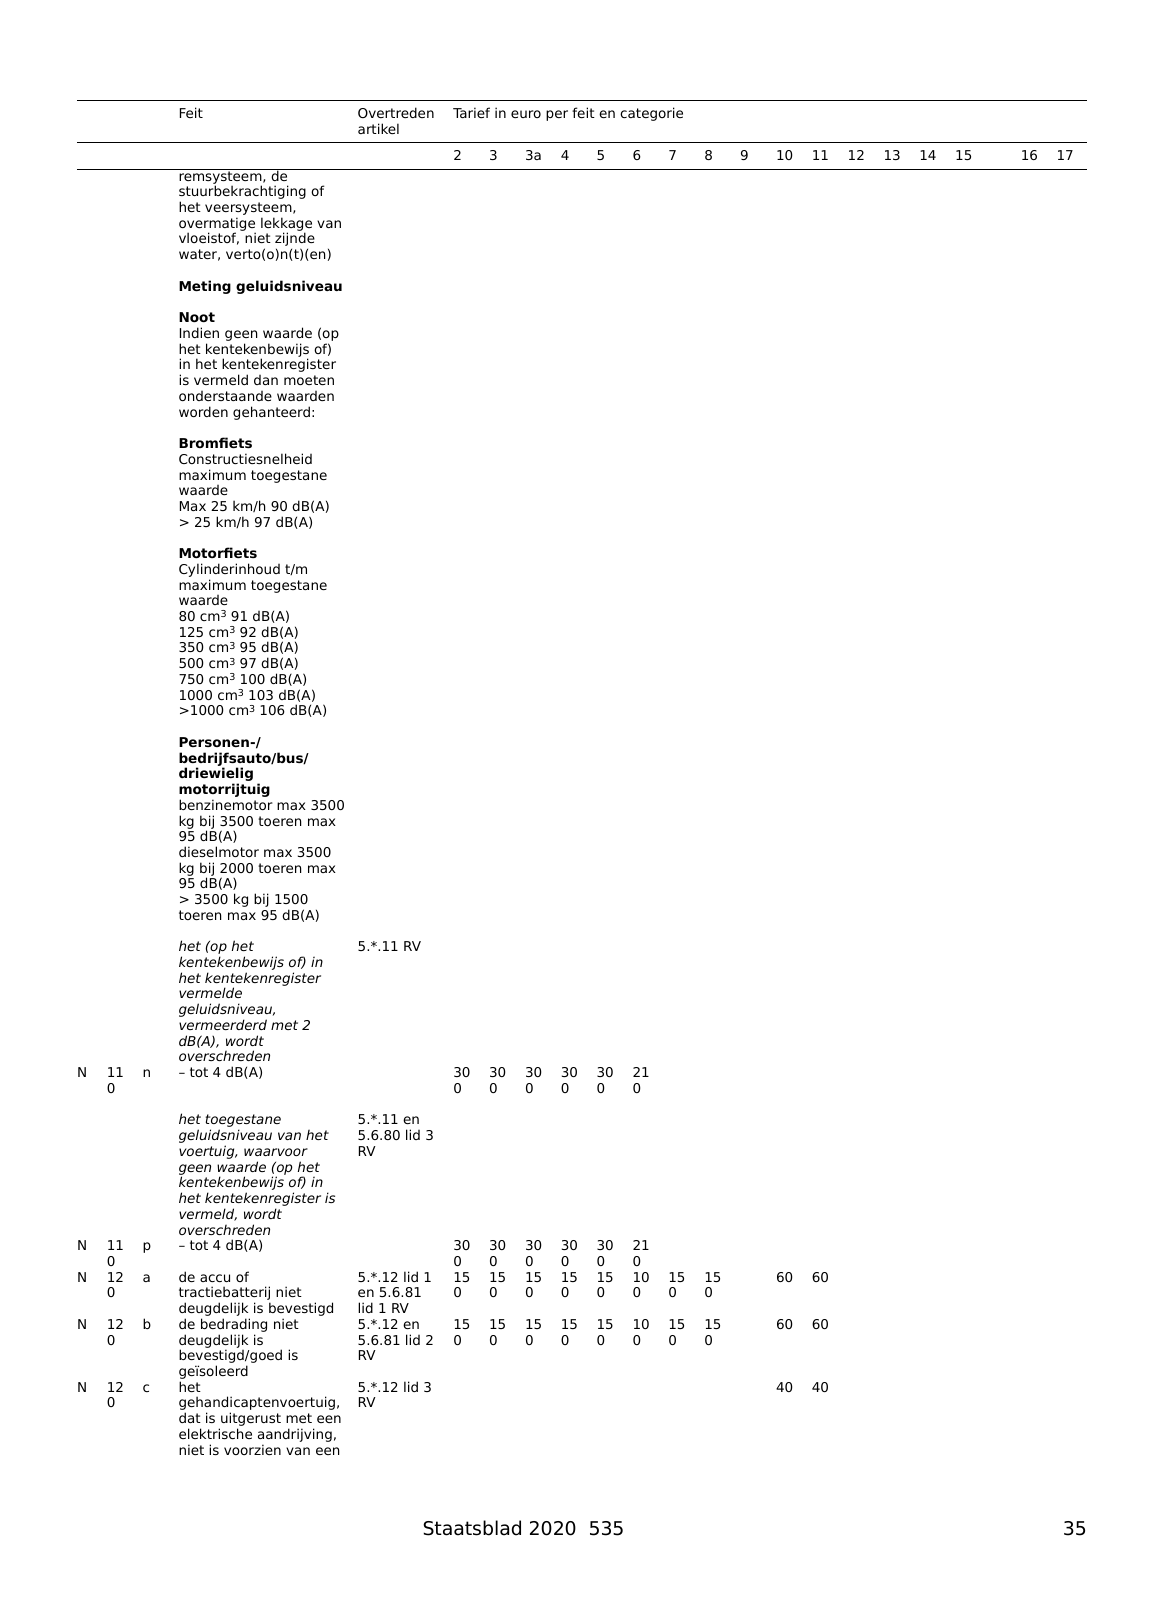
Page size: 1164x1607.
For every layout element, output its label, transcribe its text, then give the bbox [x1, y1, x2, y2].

table_cell [1051, 640, 1087, 656]
table_cell [662, 688, 698, 703]
table_cell [1015, 625, 1051, 640]
table_cell [949, 452, 1015, 499]
table_cell [841, 609, 877, 624]
table_cell 60 [770, 1270, 806, 1317]
table_cell [770, 294, 806, 310]
table_cell [841, 719, 877, 735]
table_cell [172, 294, 352, 310]
table_cell [806, 672, 841, 687]
table_cell [136, 845, 172, 892]
table_cell Bromfiets [172, 436, 352, 452]
table_cell b [136, 1317, 172, 1379]
table_cell [949, 294, 1015, 310]
table_cell [913, 703, 949, 719]
table_cell 10 [770, 143, 806, 168]
table_cell [555, 892, 591, 923]
table_cell [841, 170, 877, 263]
table_cell [913, 294, 949, 310]
table_cell 40 [806, 1380, 841, 1458]
table_cell [626, 845, 662, 892]
table_cell [483, 719, 519, 735]
table_cell [877, 640, 913, 656]
table_cell [1051, 499, 1087, 514]
table_cell 350 cm3 95 dB(A) [172, 640, 352, 656]
table_cell [352, 688, 447, 703]
table_cell [806, 1112, 841, 1238]
table_cell [913, 515, 949, 530]
table_cell [483, 515, 519, 530]
table_cell Indien geen waarde (op het kentekenbewijs of) in het kentekenregister is vermeld dan moeten onderstaande waarden worden gehanteerd: [172, 326, 352, 420]
table_cell [841, 656, 877, 672]
table_cell [519, 939, 555, 1065]
table_cell [352, 279, 447, 294]
table_cell [913, 640, 949, 656]
table_cell [591, 294, 626, 310]
table_cell [101, 294, 136, 310]
table_cell 5.*.12 lid 3 RV [352, 1380, 447, 1458]
table_cell [913, 672, 949, 687]
table_cell [101, 672, 136, 687]
table_cell [698, 420, 734, 436]
table_cell [877, 703, 913, 719]
table_cell Max 25 km/h 90 dB(A) [172, 499, 352, 514]
table_cell [447, 279, 483, 294]
table_cell [77, 924, 101, 939]
table_cell [626, 939, 662, 1065]
table_cell [841, 1238, 877, 1269]
table_cell [555, 719, 591, 735]
table_cell [447, 452, 483, 499]
table_cell [136, 143, 172, 168]
table_cell [1015, 845, 1051, 892]
table_cell [877, 735, 913, 798]
table_cell [877, 1270, 913, 1317]
table_cell [734, 1270, 770, 1317]
table_cell [698, 1065, 734, 1096]
table_cell [352, 798, 447, 845]
table_cell [101, 170, 136, 263]
table_cell [626, 625, 662, 640]
table_cell [352, 170, 447, 263]
table_cell [77, 263, 101, 278]
table_cell [734, 1317, 770, 1379]
table_cell [519, 1096, 555, 1112]
table_cell 300 [483, 1238, 519, 1269]
table_cell [770, 640, 806, 656]
table_cell [447, 609, 483, 624]
table_cell [698, 326, 734, 420]
table_cell [1015, 1096, 1051, 1112]
table_cell [447, 546, 483, 562]
table_cell [1051, 263, 1087, 278]
table_cell remsysteem, de stuurbekrachtiging of het veersysteem, overmatige lekkage van vloeistof, niet zijnde water, verto(o)n(t)(en) [172, 170, 352, 263]
table_cell [626, 640, 662, 656]
table_cell [136, 170, 172, 263]
table_cell [447, 939, 483, 1065]
table_cell [77, 688, 101, 703]
table_cell [841, 452, 877, 499]
table_cell [949, 845, 1015, 892]
table_cell [662, 420, 698, 436]
table_cell [519, 798, 555, 845]
table_cell [519, 719, 555, 735]
table_cell 60 [806, 1317, 841, 1379]
table_cell [591, 719, 626, 735]
table_cell [698, 1380, 734, 1458]
table_cell [591, 735, 626, 798]
table_cell [734, 688, 770, 703]
table_cell [949, 609, 1015, 624]
table_cell het toegestane geluidsniveau van het voertuig, waarvoor geen waarde (op het kentekenbewijs of) in het kentekenregister is vermeld, wordt overschreden [172, 1112, 352, 1238]
table_cell [172, 420, 352, 436]
table_cell [172, 1096, 352, 1112]
table_cell [352, 845, 447, 892]
table_cell [662, 170, 698, 263]
table_cell [698, 609, 734, 624]
table_cell [483, 499, 519, 514]
table_cell [949, 1270, 1015, 1317]
table_cell [555, 452, 591, 499]
table_cell [1015, 452, 1051, 499]
table_cell [841, 515, 877, 530]
table_cell c [136, 1380, 172, 1458]
table_cell [698, 798, 734, 845]
table_cell [877, 1096, 913, 1112]
table_cell [877, 546, 913, 562]
table_cell [483, 1380, 519, 1458]
table_cell [483, 939, 519, 1065]
table_cell [770, 170, 806, 263]
table_cell [352, 672, 447, 687]
table_cell [698, 640, 734, 656]
table_cell [519, 263, 555, 278]
table_cell 13 [877, 143, 913, 168]
table_cell [483, 294, 519, 310]
table_cell [591, 892, 626, 923]
table_cell [770, 703, 806, 719]
table_cell [1015, 546, 1051, 562]
table_cell 210 [626, 1238, 662, 1269]
table_cell [101, 452, 136, 499]
table_cell [101, 939, 136, 1065]
table_cell [555, 420, 591, 436]
table_cell [101, 143, 136, 168]
table_cell [483, 798, 519, 845]
table_cell [806, 452, 841, 499]
table_cell [949, 546, 1015, 562]
table_cell [877, 1317, 913, 1379]
table_cell [626, 170, 662, 263]
table_cell [77, 719, 101, 735]
table_cell [1015, 1270, 1051, 1317]
table_cell [734, 263, 770, 278]
table_cell [734, 703, 770, 719]
table_cell [913, 1317, 949, 1379]
table_cell [352, 294, 447, 310]
table_cell [734, 515, 770, 530]
table_cell [101, 892, 136, 923]
table_cell [447, 326, 483, 420]
table_cell [519, 625, 555, 640]
table_cell 4 [555, 143, 591, 168]
table_cell [555, 499, 591, 514]
table_cell [949, 263, 1015, 278]
table_cell [483, 170, 519, 263]
table_cell [734, 530, 770, 546]
table_cell [1051, 1112, 1087, 1238]
table_cell [101, 326, 136, 420]
table_cell [877, 420, 913, 436]
table_cell [591, 452, 626, 499]
table_cell [77, 294, 101, 310]
table_cell [806, 436, 841, 452]
table_cell [1015, 703, 1051, 719]
table_cell [877, 530, 913, 546]
table_cell 150 [662, 1270, 698, 1317]
table_cell [841, 688, 877, 703]
table_cell 150 [519, 1270, 555, 1317]
table_cell [806, 798, 841, 845]
table_cell 14 [913, 143, 949, 168]
table_cell [352, 530, 447, 546]
table_cell a [136, 1270, 172, 1317]
table_cell [1015, 609, 1051, 624]
table_cell [734, 294, 770, 310]
table_cell [519, 703, 555, 719]
table_cell [352, 1096, 447, 1112]
table_cell [136, 798, 172, 845]
table_cell [1051, 939, 1087, 1065]
table_cell [1015, 515, 1051, 530]
table_cell [77, 530, 101, 546]
table_cell [1015, 688, 1051, 703]
table_cell [136, 436, 172, 452]
table_cell [770, 656, 806, 672]
table_cell [841, 672, 877, 687]
table_cell [555, 1112, 591, 1238]
table_cell [841, 939, 877, 1065]
table_cell [841, 294, 877, 310]
table_cell [806, 845, 841, 892]
table_cell [101, 798, 136, 845]
table_cell [483, 672, 519, 687]
table_cell [101, 609, 136, 624]
table_cell Meting geluidsniveau [172, 279, 352, 294]
table_cell [447, 170, 483, 263]
table_cell [447, 719, 483, 735]
table_cell [136, 452, 172, 499]
table_cell N [77, 1270, 101, 1317]
table_cell [841, 892, 877, 923]
table_cell [877, 688, 913, 703]
table_cell [483, 688, 519, 703]
table_cell [101, 924, 136, 939]
table_cell [591, 1380, 626, 1458]
table_cell [662, 562, 698, 609]
table_cell [734, 656, 770, 672]
table_cell [483, 640, 519, 656]
table_cell [136, 735, 172, 798]
table_cell 5.*.12 lid 1 en 5.6.81 lid 1 RV [352, 1270, 447, 1317]
table_cell [841, 546, 877, 562]
table_cell 300 [555, 1065, 591, 1096]
table_cell 17 [1051, 143, 1087, 168]
table_cell [1051, 530, 1087, 546]
table_cell [949, 672, 1015, 687]
table_cell [1015, 499, 1051, 514]
table_cell [949, 420, 1015, 436]
table_cell [1015, 562, 1051, 609]
table_cell [877, 1380, 913, 1458]
table_cell [1051, 845, 1087, 892]
table_cell [770, 1238, 806, 1269]
table_cell [447, 735, 483, 798]
table_cell [136, 294, 172, 310]
table_cell Motorfiets [172, 546, 352, 562]
table_cell [519, 436, 555, 452]
table_header [101, 101, 136, 142]
table_cell [447, 310, 483, 326]
table_cell [698, 170, 734, 263]
table_cell 150 [447, 1270, 483, 1317]
table_cell 150 [698, 1270, 734, 1317]
table_cell [77, 562, 101, 609]
table_cell [698, 656, 734, 672]
table_cell [626, 452, 662, 499]
table_cell [77, 1096, 101, 1112]
table_cell p [136, 1238, 172, 1269]
table_cell [555, 515, 591, 530]
table_cell [555, 1096, 591, 1112]
table_cell [806, 310, 841, 326]
table_cell [806, 703, 841, 719]
table_cell [77, 420, 101, 436]
table_cell [626, 798, 662, 845]
table_cell [913, 625, 949, 640]
table_cell de bedrading niet deugdelijk is bevestigd/goed is geïsoleerd [172, 1317, 352, 1379]
table_cell [734, 735, 770, 798]
table_cell >1000 cm3 106 dB(A) [172, 703, 352, 719]
table_cell [483, 326, 519, 420]
table_cell [1015, 1380, 1051, 1458]
table_cell [77, 656, 101, 672]
table_cell [447, 420, 483, 436]
table_cell [841, 562, 877, 609]
table_cell [352, 892, 447, 923]
table_cell [101, 499, 136, 514]
table_cell de accu of tractiebatterij niet deugdelijk is bevestigd [172, 1270, 352, 1317]
table_cell – tot 4 dB(A) [172, 1065, 352, 1096]
table_header Overtreden artikel [352, 101, 447, 142]
table_cell [591, 499, 626, 514]
table_cell [949, 1317, 1015, 1379]
table_cell [877, 452, 913, 499]
table_cell [591, 1096, 626, 1112]
table_cell [483, 279, 519, 294]
table_cell 150 [483, 1270, 519, 1317]
table_cell [1051, 170, 1087, 263]
table_cell [698, 562, 734, 609]
table_cell [591, 530, 626, 546]
table_cell [352, 719, 447, 735]
table_cell 150 [698, 1317, 734, 1379]
table_cell [136, 546, 172, 562]
table_cell 80 cm3 91 dB(A) [172, 609, 352, 624]
table_cell [447, 263, 483, 278]
table_cell [806, 530, 841, 546]
table_cell [877, 310, 913, 326]
table_cell [101, 1112, 136, 1238]
table_cell [136, 279, 172, 294]
table_cell [949, 1065, 1015, 1096]
table_cell Constructiesnelheid maximum toegestane waarde [172, 452, 352, 499]
table_cell [555, 562, 591, 609]
table_cell [136, 310, 172, 326]
table_cell [447, 688, 483, 703]
table_cell [806, 609, 841, 624]
table_cell [806, 1065, 841, 1096]
table_cell [877, 170, 913, 263]
table_cell 15 [949, 143, 1015, 168]
table_cell N [77, 1065, 101, 1096]
table_cell [555, 845, 591, 892]
table_cell 5.*.11 RV [352, 939, 447, 1065]
table_cell [136, 688, 172, 703]
table_cell [591, 263, 626, 278]
table_cell [949, 640, 1015, 656]
table_cell [1015, 735, 1051, 798]
table_cell 300 [483, 1065, 519, 1096]
table_cell [483, 735, 519, 798]
table_cell [555, 609, 591, 624]
table_cell [841, 845, 877, 892]
table_cell [662, 609, 698, 624]
table_cell [734, 562, 770, 609]
table_cell [877, 625, 913, 640]
table_cell [352, 735, 447, 798]
table_cell [626, 656, 662, 672]
table_cell [913, 1065, 949, 1096]
table_cell 120 [101, 1270, 136, 1317]
table_cell [734, 1065, 770, 1096]
table_cell [949, 499, 1015, 514]
table_cell [949, 798, 1015, 845]
table_cell [841, 1317, 877, 1379]
table_cell [877, 279, 913, 294]
table_cell [77, 703, 101, 719]
table_cell [591, 326, 626, 420]
table_cell 3 [483, 143, 519, 168]
table_cell [770, 546, 806, 562]
table_cell [877, 436, 913, 452]
table_cell [662, 845, 698, 892]
table_cell [1051, 1270, 1087, 1317]
table_cell [1051, 546, 1087, 562]
table_cell [447, 672, 483, 687]
table_cell [734, 1112, 770, 1238]
table_cell [913, 1238, 949, 1269]
table_cell [734, 640, 770, 656]
table_cell [555, 546, 591, 562]
table_cell [555, 688, 591, 703]
table_cell 16 [1015, 143, 1051, 168]
table_cell [447, 515, 483, 530]
table_cell 300 [519, 1238, 555, 1269]
table_cell [806, 562, 841, 609]
table_cell [841, 625, 877, 640]
table_cell [698, 924, 734, 939]
table_cell [77, 326, 101, 420]
table_cell [77, 279, 101, 294]
table_cell [591, 939, 626, 1065]
table_cell [662, 892, 698, 923]
table_cell [519, 640, 555, 656]
table_cell [483, 656, 519, 672]
table_cell [949, 719, 1015, 735]
table_cell [626, 562, 662, 609]
table_cell [447, 1096, 483, 1112]
table_cell [662, 703, 698, 719]
table_cell Personen-/bedrijfsauto/bus/driewielig motorrijtuig [172, 735, 352, 798]
table_cell [913, 656, 949, 672]
table_cell [734, 892, 770, 923]
table_cell [841, 310, 877, 326]
table_cell [555, 263, 591, 278]
table_cell [1015, 798, 1051, 845]
table_cell [626, 546, 662, 562]
table_cell [841, 436, 877, 452]
table_cell [770, 530, 806, 546]
table_cell 150 [591, 1317, 626, 1379]
table_cell [770, 420, 806, 436]
table_cell [101, 735, 136, 798]
table_cell [913, 798, 949, 845]
table_cell [519, 609, 555, 624]
table_cell [770, 1112, 806, 1238]
table_cell [591, 420, 626, 436]
table_cell [352, 656, 447, 672]
table_cell [101, 420, 136, 436]
table_cell [1015, 326, 1051, 420]
table_cell [626, 672, 662, 687]
table_cell [591, 924, 626, 939]
table_cell [698, 530, 734, 546]
table_header Feit [172, 101, 352, 142]
table_cell [101, 279, 136, 294]
table_cell [662, 672, 698, 687]
table_cell 150 [662, 1317, 698, 1379]
table_cell – tot 4 dB(A) [172, 1238, 352, 1269]
table_cell > 25 km/h 97 dB(A) [172, 515, 352, 530]
table_cell [841, 798, 877, 845]
table_cell [447, 294, 483, 310]
table_cell [770, 609, 806, 624]
table_cell [447, 436, 483, 452]
table_cell [913, 546, 949, 562]
table_cell [136, 1112, 172, 1238]
table_cell [555, 656, 591, 672]
table_cell [483, 1112, 519, 1238]
table_cell [483, 530, 519, 546]
table_cell [591, 798, 626, 845]
table_cell [913, 735, 949, 798]
table_cell [806, 939, 841, 1065]
table_cell [519, 735, 555, 798]
table_cell [877, 326, 913, 420]
table_cell [626, 1380, 662, 1458]
table_cell 300 [519, 1065, 555, 1096]
table_cell [806, 892, 841, 923]
table_cell [698, 688, 734, 703]
table_cell [949, 656, 1015, 672]
table_cell [519, 310, 555, 326]
table_cell [519, 656, 555, 672]
table_cell [841, 530, 877, 546]
table_cell [77, 499, 101, 514]
table_cell [770, 452, 806, 499]
table_cell [1051, 798, 1087, 845]
table_cell [519, 845, 555, 892]
table_cell [136, 499, 172, 514]
table_cell [1051, 562, 1087, 609]
table_cell [447, 656, 483, 672]
table_cell [698, 735, 734, 798]
table_cell [841, 924, 877, 939]
table_cell [913, 420, 949, 436]
table_cell 150 [555, 1270, 591, 1317]
table_cell [698, 452, 734, 499]
table_cell > 3500 kg bij 1500 toeren max 95 dB(A) [172, 892, 352, 923]
table_cell [841, 703, 877, 719]
table_cell [734, 1238, 770, 1269]
table_cell 150 [483, 1317, 519, 1379]
table_cell [352, 924, 447, 939]
table_cell [352, 515, 447, 530]
table_cell [698, 1096, 734, 1112]
table_cell [352, 326, 447, 420]
table_cell [626, 892, 662, 923]
table_cell [913, 924, 949, 939]
table_cell [136, 1096, 172, 1112]
table_cell [949, 326, 1015, 420]
table_cell [662, 719, 698, 735]
table_cell [555, 640, 591, 656]
table_cell [770, 326, 806, 420]
table_cell [626, 719, 662, 735]
table_cell [1051, 310, 1087, 326]
table_cell [447, 640, 483, 656]
table_cell [877, 672, 913, 687]
table_cell [1051, 294, 1087, 310]
table_cell [136, 562, 172, 609]
table_cell [662, 499, 698, 514]
table_cell 3a [519, 143, 555, 168]
table_cell [591, 515, 626, 530]
table_cell [555, 294, 591, 310]
table_cell [626, 924, 662, 939]
table_cell [806, 294, 841, 310]
table_cell [662, 798, 698, 845]
table_cell [949, 892, 1015, 923]
table_cell [806, 719, 841, 735]
table_cell [806, 924, 841, 939]
table_cell [841, 735, 877, 798]
table_cell [483, 845, 519, 892]
table_cell [352, 436, 447, 452]
table_cell [77, 452, 101, 499]
table_cell [591, 609, 626, 624]
table_cell Cylinderinhoud t/m maximum toegestane waarde [172, 562, 352, 609]
table_cell [352, 1238, 447, 1269]
table_cell [519, 279, 555, 294]
table_cell [913, 310, 949, 326]
table_cell [447, 924, 483, 939]
table_cell [626, 326, 662, 420]
table_cell [483, 892, 519, 923]
table_header Tarief in euro per feit en categorie [447, 101, 1087, 142]
table_cell N [77, 1238, 101, 1269]
table_cell [591, 640, 626, 656]
table_cell [626, 1112, 662, 1238]
table_cell [734, 310, 770, 326]
table_cell [136, 939, 172, 1065]
table_cell [77, 609, 101, 624]
table_cell [1051, 1238, 1087, 1269]
table_cell [734, 672, 770, 687]
table_cell [1051, 420, 1087, 436]
table_cell [626, 530, 662, 546]
table_cell [877, 798, 913, 845]
table_cell [662, 1112, 698, 1238]
table_cell [770, 1096, 806, 1112]
table_cell [662, 735, 698, 798]
table_cell [770, 436, 806, 452]
table_cell 11 [806, 143, 841, 168]
table_cell [806, 640, 841, 656]
table_cell [101, 530, 136, 546]
table_cell [1015, 294, 1051, 310]
table_cell [734, 798, 770, 845]
table_cell [77, 625, 101, 640]
table_cell [555, 625, 591, 640]
table_cell [913, 845, 949, 892]
table_cell [662, 294, 698, 310]
table_cell N [77, 1380, 101, 1458]
table_cell [483, 1096, 519, 1112]
table_cell [1015, 672, 1051, 687]
table_cell [101, 515, 136, 530]
table_cell [77, 515, 101, 530]
table_cell [519, 530, 555, 546]
table_cell [483, 609, 519, 624]
table_cell [949, 924, 1015, 939]
table_cell [591, 845, 626, 892]
table_cell [555, 279, 591, 294]
table_cell 125 cm3 92 dB(A) [172, 625, 352, 640]
table_cell [806, 656, 841, 672]
table_cell [949, 735, 1015, 798]
table_cell [77, 939, 101, 1065]
table_cell [1051, 1380, 1087, 1458]
table_cell [913, 326, 949, 420]
table_cell [698, 939, 734, 1065]
table_cell [841, 279, 877, 294]
table_cell [519, 546, 555, 562]
table_cell [352, 1065, 447, 1096]
table_cell Noot [172, 310, 352, 326]
table_cell [734, 170, 770, 263]
table_cell [1015, 170, 1051, 263]
table_cell [806, 546, 841, 562]
table_cell [913, 1096, 949, 1112]
table_cell [555, 672, 591, 687]
table_cell [1051, 892, 1087, 923]
table_cell [806, 420, 841, 436]
table_cell [101, 310, 136, 326]
table_cell [626, 436, 662, 452]
table_cell [841, 1270, 877, 1317]
table_cell 100 [626, 1317, 662, 1379]
table_cell [172, 924, 352, 939]
table_cell [949, 436, 1015, 452]
table_cell [101, 688, 136, 703]
table_cell [698, 625, 734, 640]
table_cell [101, 1096, 136, 1112]
table_cell [555, 170, 591, 263]
table_cell [519, 672, 555, 687]
table_cell [1051, 719, 1087, 735]
table_cell [734, 420, 770, 436]
table_cell [352, 420, 447, 436]
table_cell [101, 845, 136, 892]
table_cell [136, 703, 172, 719]
table_cell [770, 263, 806, 278]
table_cell 300 [447, 1065, 483, 1096]
table_cell [913, 170, 949, 263]
table_cell [913, 452, 949, 499]
table_cell 750 cm3 100 dB(A) [172, 672, 352, 687]
table_cell [1015, 420, 1051, 436]
table_cell [734, 939, 770, 1065]
table_cell [1015, 1317, 1051, 1379]
table_cell [770, 798, 806, 845]
table_cell [626, 263, 662, 278]
table_cell [136, 924, 172, 939]
table_cell [101, 656, 136, 672]
table_cell [662, 640, 698, 656]
table_cell [77, 143, 101, 168]
table_cell [877, 939, 913, 1065]
table_cell [949, 703, 1015, 719]
table_cell [877, 609, 913, 624]
table_cell [626, 310, 662, 326]
table_cell [770, 939, 806, 1065]
table_cell [626, 609, 662, 624]
table_cell [1051, 1065, 1087, 1096]
table_cell [136, 530, 172, 546]
table_cell [447, 845, 483, 892]
table_cell [770, 625, 806, 640]
table_cell [172, 719, 352, 735]
table_cell [626, 294, 662, 310]
table_cell [770, 719, 806, 735]
table_cell [591, 436, 626, 452]
table_cell [662, 546, 698, 562]
table_cell [1051, 1096, 1087, 1112]
table_cell [352, 562, 447, 609]
table_cell [626, 688, 662, 703]
table_cell [913, 499, 949, 514]
table_cell [483, 703, 519, 719]
table_cell [913, 562, 949, 609]
table_cell [662, 310, 698, 326]
table_cell [662, 939, 698, 1065]
table_cell [77, 798, 101, 845]
table_cell [77, 735, 101, 798]
table_cell [913, 530, 949, 546]
table_cell [1051, 279, 1087, 294]
table_cell [698, 294, 734, 310]
table_cell [77, 640, 101, 656]
table_cell n [136, 1065, 172, 1096]
table_cell [770, 499, 806, 514]
table_cell [352, 143, 447, 168]
table_cell [101, 263, 136, 278]
table_cell [734, 279, 770, 294]
table_cell [949, 562, 1015, 609]
table_cell [698, 703, 734, 719]
table_cell [734, 546, 770, 562]
table_cell 110 [101, 1065, 136, 1096]
table_cell [626, 515, 662, 530]
table_cell [519, 499, 555, 514]
table_cell [626, 1096, 662, 1112]
table_cell [352, 609, 447, 624]
table_cell [1051, 436, 1087, 452]
table_cell [1015, 1238, 1051, 1269]
table_cell [913, 609, 949, 624]
table_cell 40 [770, 1380, 806, 1458]
table_cell [626, 703, 662, 719]
table_cell [698, 672, 734, 687]
table_cell [1015, 939, 1051, 1065]
table_cell 5.*.12 en 5.6.81 lid 2 RV [352, 1317, 447, 1379]
table_cell [447, 499, 483, 514]
table_cell [136, 263, 172, 278]
table_cell [734, 326, 770, 420]
table_cell 60 [806, 1270, 841, 1317]
table_cell [662, 530, 698, 546]
table_cell [770, 1065, 806, 1096]
table_cell [913, 939, 949, 1065]
table_cell [770, 735, 806, 798]
table_cell [698, 436, 734, 452]
table_cell [483, 436, 519, 452]
table_cell 300 [555, 1238, 591, 1269]
table_cell [352, 310, 447, 326]
table_cell [913, 436, 949, 452]
table_cell [698, 310, 734, 326]
table_cell [136, 892, 172, 923]
table_cell [734, 452, 770, 499]
table_cell [1051, 924, 1087, 939]
table_cell [519, 1380, 555, 1458]
table_cell [949, 1112, 1015, 1238]
table_cell [1015, 436, 1051, 452]
table_cell [519, 562, 555, 609]
table_cell [77, 546, 101, 562]
table_cell 2 [447, 143, 483, 168]
table_cell [1015, 640, 1051, 656]
table_cell [483, 546, 519, 562]
table_cell [1015, 530, 1051, 546]
table_cell [841, 1112, 877, 1238]
table_cell [949, 310, 1015, 326]
table_cell [519, 515, 555, 530]
table_cell [555, 798, 591, 845]
table_cell [1051, 609, 1087, 624]
table_cell [136, 609, 172, 624]
table_cell 5 [591, 143, 626, 168]
table_cell [519, 420, 555, 436]
table_cell [447, 562, 483, 609]
table_cell 210 [626, 1065, 662, 1096]
table_cell [877, 845, 913, 892]
table_cell [841, 499, 877, 514]
table_cell [913, 688, 949, 703]
table_cell 150 [447, 1317, 483, 1379]
table_cell [172, 263, 352, 278]
table_cell [877, 263, 913, 278]
table_cell [877, 499, 913, 514]
table_cell [877, 1238, 913, 1269]
table_cell [806, 499, 841, 514]
table_cell 5.*.11 en 5.6.80 lid 3 RV [352, 1112, 447, 1238]
table_cell [483, 924, 519, 939]
table_cell 120 [101, 1380, 136, 1458]
table_cell [101, 436, 136, 452]
table_cell [352, 499, 447, 514]
table_cell [77, 845, 101, 892]
table_cell [770, 892, 806, 923]
table_cell [1051, 326, 1087, 420]
table_cell [841, 1065, 877, 1096]
table_cell [591, 1112, 626, 1238]
table_cell [483, 452, 519, 499]
table_cell [1051, 1317, 1087, 1379]
table_cell [877, 562, 913, 609]
table_cell [1051, 672, 1087, 687]
table_cell [949, 515, 1015, 530]
table_cell [698, 546, 734, 562]
table_cell [734, 1096, 770, 1112]
table_cell [447, 798, 483, 845]
table_cell [77, 436, 101, 452]
table_cell [662, 515, 698, 530]
table_cell [555, 939, 591, 1065]
table_cell [806, 279, 841, 294]
table_cell [770, 310, 806, 326]
table_cell [352, 625, 447, 640]
table_cell [913, 1270, 949, 1317]
table_cell [770, 924, 806, 939]
table_cell [101, 562, 136, 609]
table_cell [1015, 1112, 1051, 1238]
table_cell [352, 546, 447, 562]
table_cell [734, 1380, 770, 1458]
table_cell [913, 1380, 949, 1458]
table_cell dieselmotor max 3500 kg bij 2000 toeren max 95 dB(A) [172, 845, 352, 892]
table_cell [1051, 515, 1087, 530]
table_cell [626, 735, 662, 798]
table_header [77, 101, 101, 142]
table_cell [77, 170, 101, 263]
table_cell [662, 656, 698, 672]
table_cell 9 [734, 143, 770, 168]
table_cell [806, 625, 841, 640]
table_cell [483, 562, 519, 609]
table_cell [519, 452, 555, 499]
table_cell [136, 326, 172, 420]
table_cell [841, 326, 877, 420]
table_cell [734, 609, 770, 624]
table_cell [913, 892, 949, 923]
table_cell [949, 625, 1015, 640]
table_cell [877, 1065, 913, 1096]
table_cell [734, 845, 770, 892]
table_cell [1015, 656, 1051, 672]
table_cell [770, 688, 806, 703]
table_cell benzinemotor max 3500 kg bij 3500 toeren max 95 dB(A) [172, 798, 352, 845]
table_cell [806, 170, 841, 263]
table_cell [877, 515, 913, 530]
table_cell [949, 939, 1015, 1065]
table_cell [1015, 892, 1051, 923]
table_cell [698, 1112, 734, 1238]
table_cell [591, 656, 626, 672]
table_cell [662, 452, 698, 499]
table_cell [626, 279, 662, 294]
table_cell [877, 924, 913, 939]
table_cell [447, 1380, 483, 1458]
table_cell [698, 515, 734, 530]
table_cell [172, 143, 352, 168]
table_cell [136, 719, 172, 735]
table_cell [447, 1112, 483, 1238]
table_cell [841, 263, 877, 278]
table_cell [949, 279, 1015, 294]
table_cell [136, 656, 172, 672]
table_cell [447, 892, 483, 923]
table_cell [483, 263, 519, 278]
table_cell [949, 1380, 1015, 1458]
table_cell [591, 546, 626, 562]
table_cell [1051, 703, 1087, 719]
table_cell [519, 892, 555, 923]
table_cell [591, 562, 626, 609]
table_cell [77, 672, 101, 687]
table_cell 300 [591, 1065, 626, 1096]
table_cell [662, 924, 698, 939]
table_cell 150 [591, 1270, 626, 1317]
table_cell [698, 845, 734, 892]
table_cell [734, 924, 770, 939]
table_cell 500 cm3 97 dB(A) [172, 656, 352, 672]
table_cell [662, 1096, 698, 1112]
table_cell [806, 688, 841, 703]
table_cell [1015, 1065, 1051, 1096]
table_cell [949, 688, 1015, 703]
table_cell [555, 326, 591, 420]
table_cell [662, 436, 698, 452]
table_cell [770, 279, 806, 294]
table_cell [698, 1238, 734, 1269]
table_cell [698, 892, 734, 923]
table_cell [770, 845, 806, 892]
table_cell [949, 530, 1015, 546]
table_cell [662, 263, 698, 278]
table_cell [352, 640, 447, 656]
table_cell [806, 263, 841, 278]
table_cell N [77, 1317, 101, 1379]
table_cell [101, 719, 136, 735]
table_cell [591, 672, 626, 687]
table_cell [626, 420, 662, 436]
table_cell [770, 672, 806, 687]
table_cell 1000 cm3 103 dB(A) [172, 688, 352, 703]
table_cell 110 [101, 1238, 136, 1269]
table_cell [698, 719, 734, 735]
table_cell [698, 263, 734, 278]
table_cell [1015, 263, 1051, 278]
table_cell [447, 530, 483, 546]
table_cell [519, 170, 555, 263]
table_cell [519, 1112, 555, 1238]
table_cell 12 [841, 143, 877, 168]
table_cell [101, 703, 136, 719]
table_cell [136, 515, 172, 530]
table_cell [447, 703, 483, 719]
table_cell [770, 515, 806, 530]
table_cell [77, 310, 101, 326]
table_cell [555, 1380, 591, 1458]
table_cell [555, 735, 591, 798]
table_cell [698, 279, 734, 294]
table_cell [662, 279, 698, 294]
table_cell [806, 1096, 841, 1112]
table_cell [734, 625, 770, 640]
table_cell [841, 1096, 877, 1112]
table_cell [136, 420, 172, 436]
table_cell [1015, 719, 1051, 735]
table_cell [483, 310, 519, 326]
table_cell [136, 625, 172, 640]
table_cell 100 [626, 1270, 662, 1317]
table_cell [806, 515, 841, 530]
table_cell [352, 263, 447, 278]
table_cell [913, 719, 949, 735]
table_cell 8 [698, 143, 734, 168]
table_cell [1015, 279, 1051, 294]
table_cell [555, 924, 591, 939]
table_cell [1051, 656, 1087, 672]
table_cell [662, 326, 698, 420]
table_cell [352, 703, 447, 719]
table_cell 150 [555, 1317, 591, 1379]
table_cell [555, 310, 591, 326]
table_cell [591, 625, 626, 640]
table_cell [101, 640, 136, 656]
table_cell 300 [591, 1238, 626, 1269]
table_cell [806, 326, 841, 420]
table_cell [1015, 310, 1051, 326]
table_cell [136, 672, 172, 687]
table_cell [447, 625, 483, 640]
table_cell [806, 1238, 841, 1269]
table_cell [841, 640, 877, 656]
table_cell [591, 310, 626, 326]
table_header [136, 101, 172, 142]
table_cell 150 [519, 1317, 555, 1379]
table_cell [877, 719, 913, 735]
table_cell [913, 279, 949, 294]
table_cell [877, 294, 913, 310]
table_cell [1051, 625, 1087, 640]
table_cell [519, 688, 555, 703]
table_cell [101, 546, 136, 562]
table_cell [734, 436, 770, 452]
table_cell [1051, 452, 1087, 499]
table_cell 60 [770, 1317, 806, 1379]
table_cell [913, 1112, 949, 1238]
table_cell [949, 170, 1015, 263]
table_cell 120 [101, 1317, 136, 1379]
table_cell [877, 892, 913, 923]
table_cell [77, 892, 101, 923]
table_cell [352, 452, 447, 499]
table_cell [483, 420, 519, 436]
table_cell [591, 688, 626, 703]
table_cell [519, 326, 555, 420]
table_cell [806, 735, 841, 798]
table_cell [1051, 735, 1087, 798]
table_cell [841, 420, 877, 436]
table_cell het (op het kentekenbewijs of) in het kentekenregister vermelde geluidsniveau, vermeerderd met 2 dB(A), wordt overschreden [172, 939, 352, 1065]
table_cell [877, 1112, 913, 1238]
table_cell 300 [447, 1238, 483, 1269]
table_cell [519, 924, 555, 939]
table_cell [591, 170, 626, 263]
table_cell [662, 1065, 698, 1096]
table_cell [662, 1380, 698, 1458]
table_cell [734, 719, 770, 735]
table_cell 6 [626, 143, 662, 168]
table_cell [555, 703, 591, 719]
table_cell [172, 530, 352, 546]
table_cell [519, 294, 555, 310]
table_cell [770, 562, 806, 609]
table_cell [1051, 688, 1087, 703]
table_cell [77, 1112, 101, 1238]
table_cell [841, 1380, 877, 1458]
table_cell [1015, 924, 1051, 939]
table_cell [483, 625, 519, 640]
table_cell [913, 263, 949, 278]
table_cell [949, 1096, 1015, 1112]
table_cell [662, 625, 698, 640]
table_cell 7 [662, 143, 698, 168]
table_cell het gehandicaptenvoertuig, dat is uitgerust met een elektrische aandrijving, niet is voorzien van een [172, 1380, 352, 1458]
table_cell [734, 499, 770, 514]
table_cell [591, 703, 626, 719]
table_cell [136, 640, 172, 656]
table_cell [877, 656, 913, 672]
table_cell [555, 530, 591, 546]
table_cell [101, 625, 136, 640]
table_cell [626, 499, 662, 514]
table_cell [698, 499, 734, 514]
table_cell [591, 279, 626, 294]
table_cell [555, 436, 591, 452]
table_cell [949, 1238, 1015, 1269]
table_cell [662, 1238, 698, 1269]
